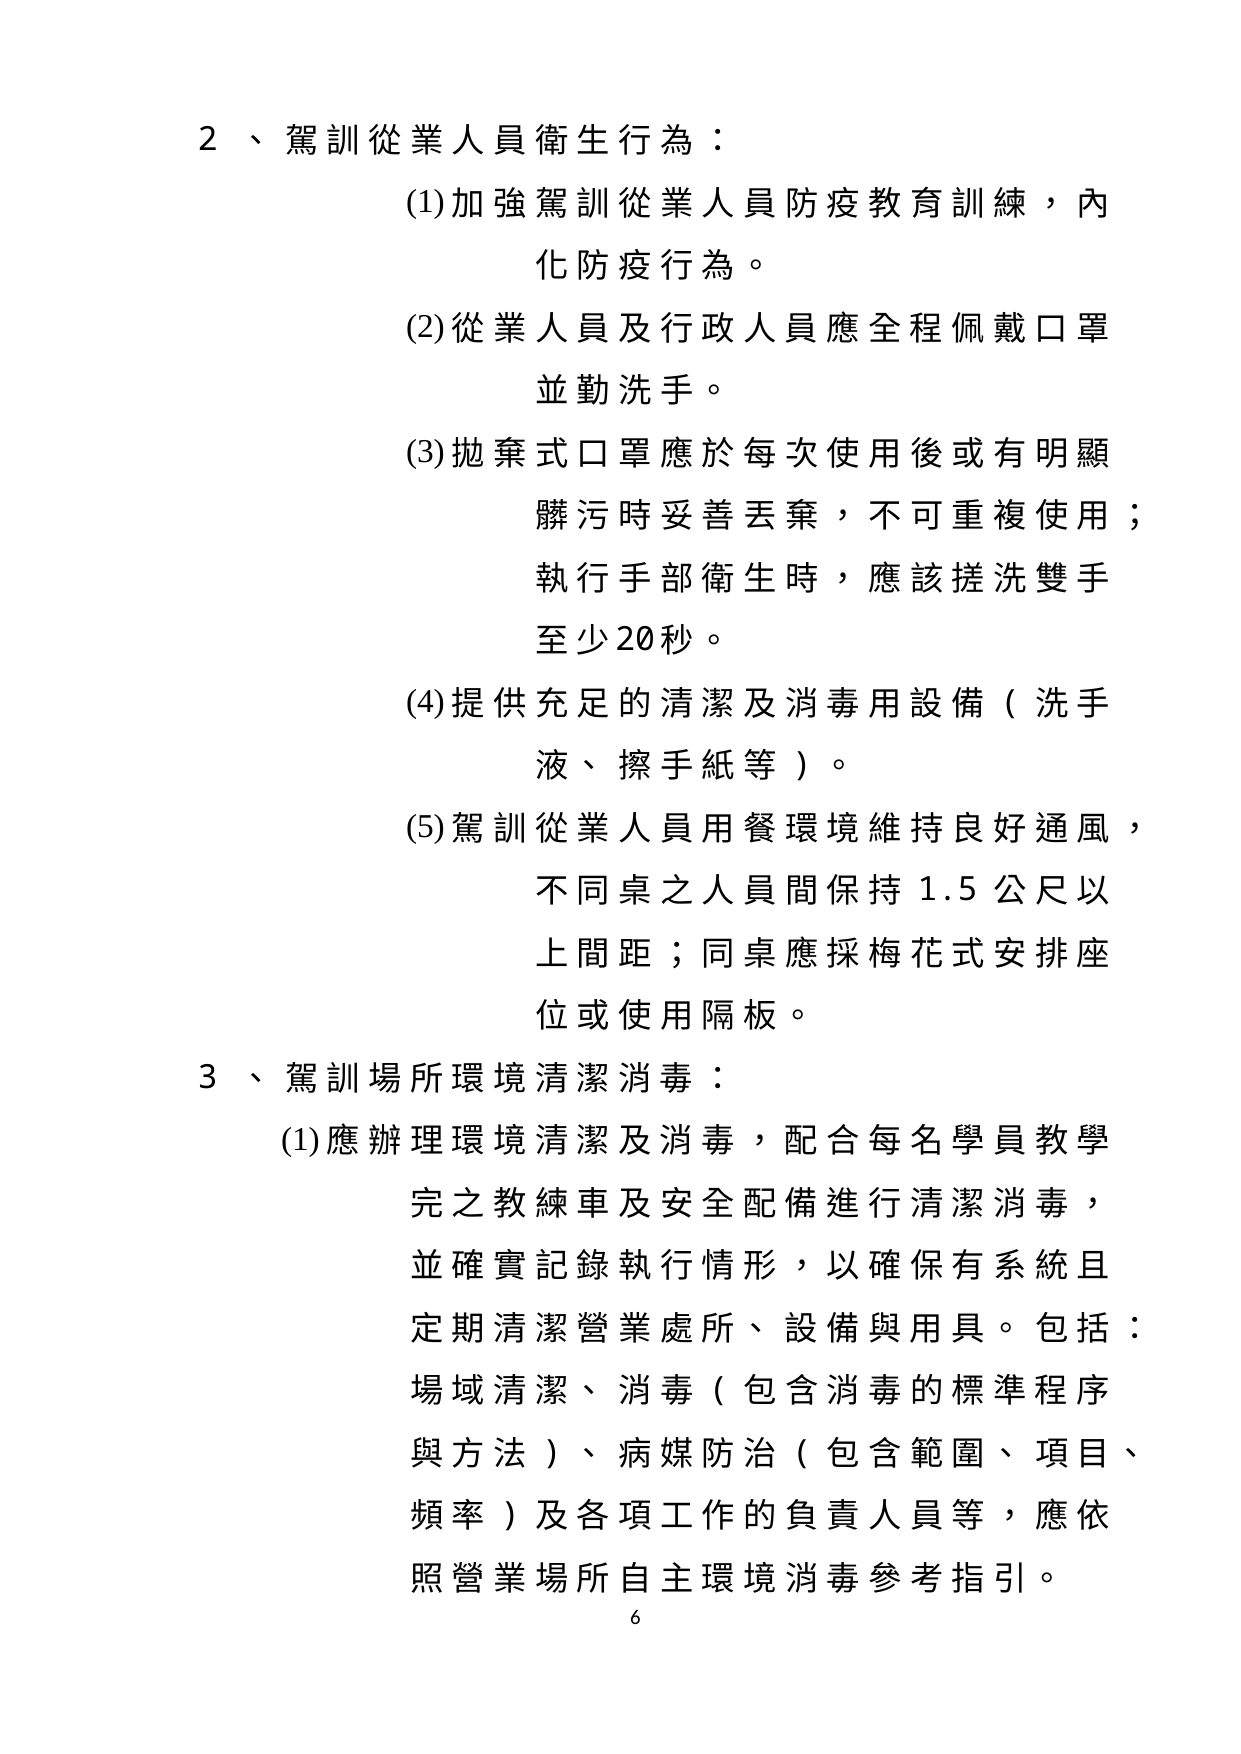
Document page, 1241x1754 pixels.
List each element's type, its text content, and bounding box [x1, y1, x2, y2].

list 駕訓從業人員用餐環境維持良好通風，不同桌之人員間保持1.5公尺以上間距；同桌應採梅花式安排座位或使用隔板。 [368, 784, 1114, 1034]
list 駕訓場所環境清潔消毒： [181, 1034, 1114, 1096]
list 加強駕訓從業人員防疫教育訓練，內化防疫行為。 [368, 159, 1114, 284]
list 拋棄式口罩應於每次使用後或有明顯髒污時妥善丟棄，不可重複使用；執行手部衛生時，應該搓洗雙手至少20秒。 [368, 409, 1114, 659]
list 駕訓從業人員衛生行為： [181, 96, 1114, 159]
list 從業人員及行政人員應全程佩戴口罩並勤洗手。 [368, 284, 1114, 409]
list 應辦理環境清潔及消毒，配合每名學員教學完之教練車及安全配備進行清潔消毒，並確實記錄執行情形，以確保有系統且定期清潔營業處所、設備與用具。包括：場域清潔、消毒(包含消毒的標準程序與方法)、病媒防治(包含範圍、項目、頻率)及各項工作的負責人員等，應依照營業場所自主環境消毒參考指引。 [256, 1096, 1114, 1596]
list 提供充足的清潔及消毒用設備(洗手液、擦手紙等)。 [368, 659, 1114, 784]
